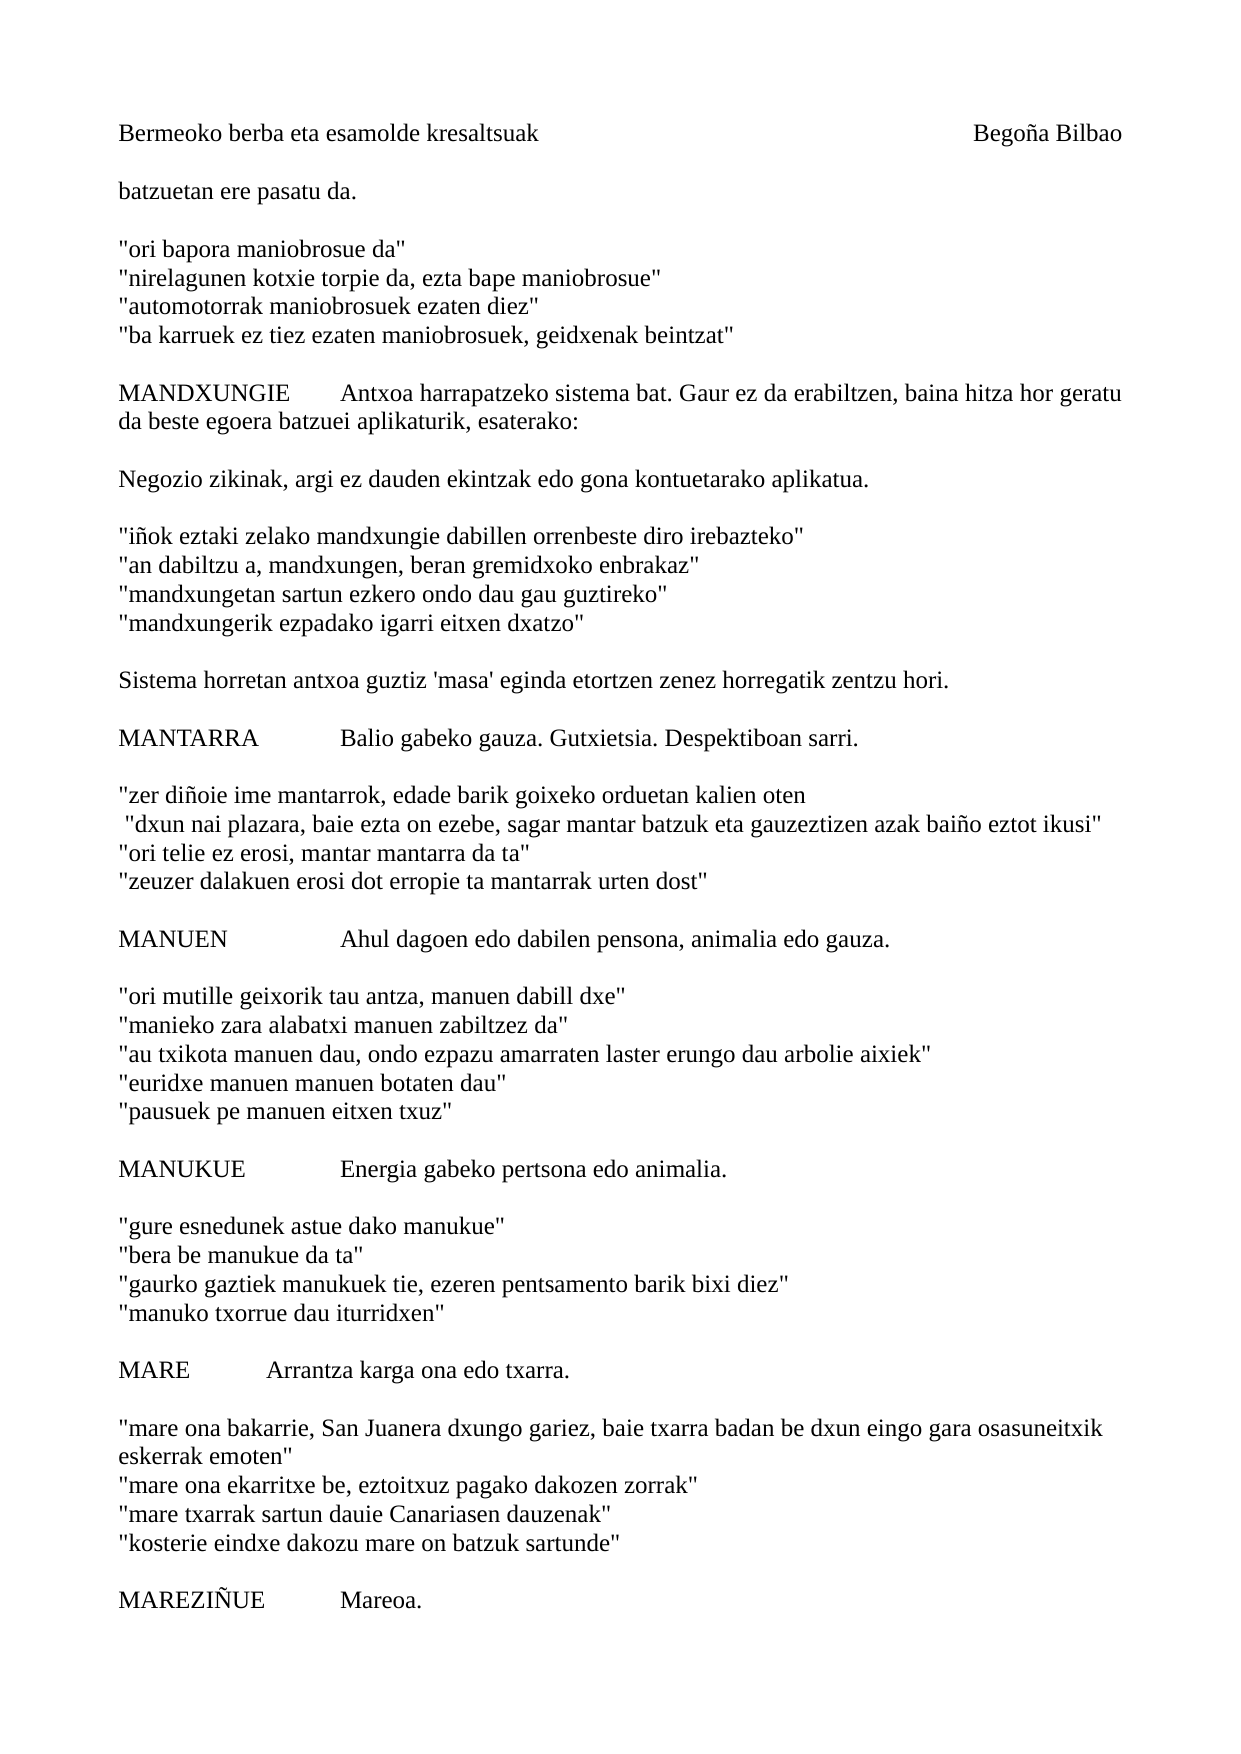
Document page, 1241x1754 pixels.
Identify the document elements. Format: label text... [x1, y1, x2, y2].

text "pausuek pe manuen eitxen txuz" [118, 1096, 1122, 1125]
text "mare txarrak sartun dauie Canariasen dauzenak" [118, 1499, 1122, 1528]
text "ori bapora maniobrosue da" [118, 234, 1122, 263]
text "ori mutille geixorik tau antza, manuen dabill dxe" [118, 981, 1122, 1010]
text "euridxe manuen manuen botaten dau" [118, 1068, 1122, 1096]
text MAREZIÑUE Mareoa. [118, 1585, 1122, 1614]
text "kosterie eindxe dakozu mare on batzuk sartunde" [118, 1528, 1122, 1556]
text "mandxungetan sartun ezkero ondo dau gau guztireko" [118, 579, 1122, 608]
text Negozio zikinak, argi ez dauden ekintzak edo gona kontuetarako aplikatua. [118, 464, 1122, 493]
text "manuko txorrue dau iturridxen" [118, 1298, 1122, 1326]
text "gure esnedunek astue dako manukue" [118, 1211, 1122, 1240]
text "an dabiltzu a, mandxungen, beran gremidxoko enbrakaz" [118, 550, 1122, 579]
text "nirelagunen kotxie torpie da, ezta bape maniobrosue" [118, 263, 1122, 291]
text batzuetan ere pasatu da. [118, 176, 1122, 205]
text Sistema horretan antxoa guztiz 'masa' eginda etortzen zenez horregatik zentzu hori. [118, 665, 1122, 694]
text "bera be manukue da ta" [118, 1240, 1122, 1269]
text "ori telie ez erosi, mantar mantarra da ta" [118, 838, 1122, 866]
text "au txikota manuen dau, ondo ezpazu amarraten laster erungo dau arbolie aixiek" [118, 1039, 1122, 1068]
text "manieko zara alabatxi manuen zabiltzez da" [118, 1010, 1122, 1039]
text MANDXUNGIE Antxoa harrapatzeko sistema bat. Gaur ez da erabiltzen, baina hitza hor geratu da beste egoera batzuei aplikaturik, esaterako: [118, 378, 1122, 435]
text "ba karruek ez tiez ezaten maniobrosuek, geidxenak beintzat" [118, 320, 1122, 349]
text "gaurko gaztiek manukuek tie, ezeren pentsamento barik bixi diez" [118, 1269, 1122, 1298]
text MANUKUE Energia gabeko pertsona edo animalia. [118, 1154, 1122, 1183]
text "mare ona bakarrie, San Juanera dxungo gariez, baie txarra badan be dxun eingo gara osasuneitxik eskerrak emoten" [118, 1413, 1122, 1470]
text MANTARRA Balio gabeko gauza. Gutxietsia. Despektiboan sarri. [118, 723, 1122, 751]
text "iñok eztaki zelako mandxungie dabillen orrenbeste diro irebazteko" [118, 521, 1122, 550]
text MARE Arrantza karga ona edo txarra. [118, 1355, 1122, 1384]
text "dxun nai plazara, baie ezta on ezebe, sagar mantar batzuk eta gauzeztizen azak baiño eztot ikusi" [118, 809, 1122, 838]
text "mandxungerik ezpadako igarri eitxen dxatzo" [118, 608, 1122, 636]
text "mare ona ekarritxe be, eztoitxuz pagako dakozen zorrak" [118, 1470, 1122, 1499]
text MANUEN Ahul dagoen edo dabilen pensona, animalia edo gauza. [118, 924, 1122, 953]
text "zeuzer dalakuen erosi dot erropie ta mantarrak urten dost" [118, 866, 1122, 895]
text "automotorrak maniobrosuek ezaten diez" [118, 291, 1122, 320]
text "zer diñoie ime mantarrok, edade barik goixeko orduetan kalien oten [118, 780, 1122, 809]
